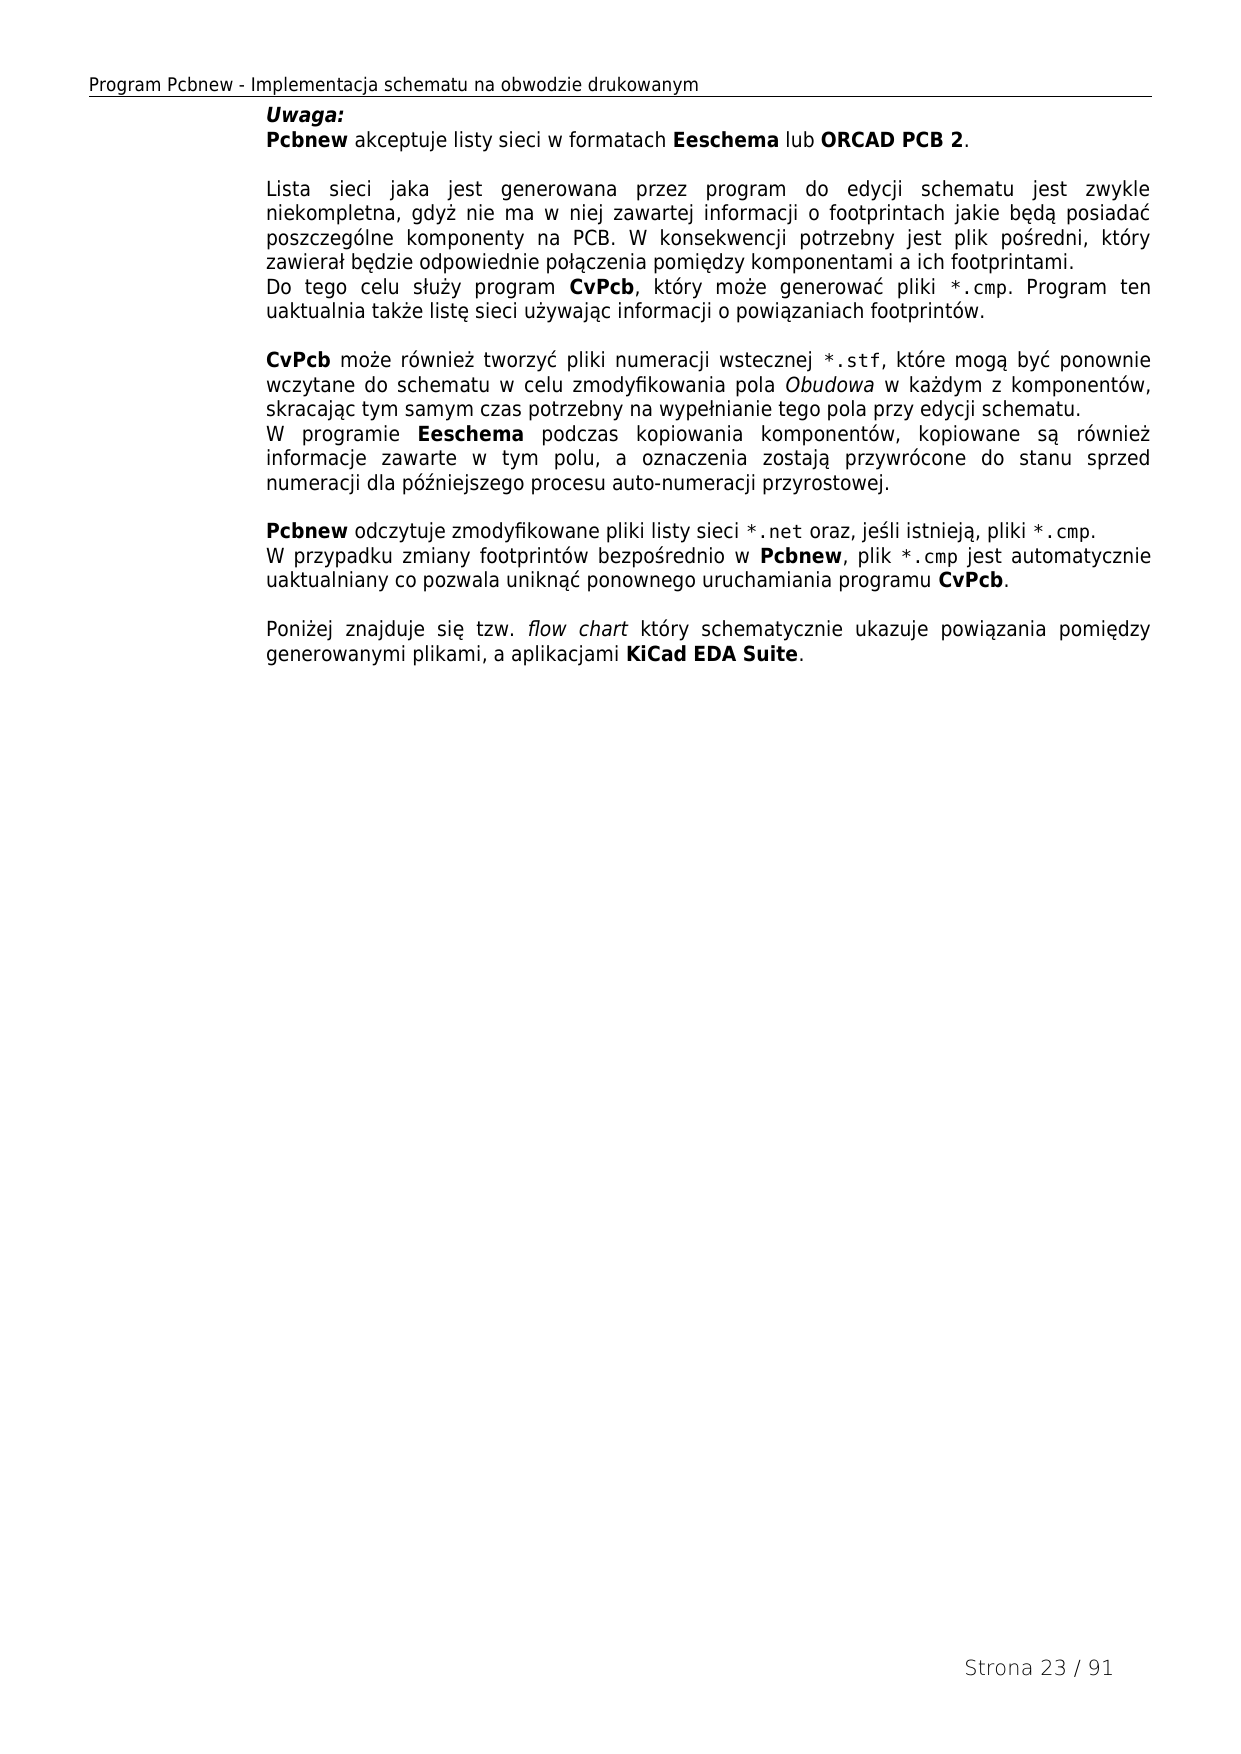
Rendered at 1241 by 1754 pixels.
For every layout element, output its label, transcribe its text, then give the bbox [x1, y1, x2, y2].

text Pcbnew akceptuje listy sieci w formatach Eeschema lub ORCAD PCB 2. [266, 128, 1152, 152]
text W programie Eeschema podczas kopiowania komponentów, kopiowane są również informacje zawarte w tym polu, a oznaczenia zostają przywrócone do stanu sprzed numeracji dla późniejszego procesu auto-numeracji przyrostowej. [266, 422, 1152, 495]
text Pcbnew odczytuje zmodyfikowane pliki listy sieci *.net oraz, jeśli istnieją, pliki *.cmp. [266, 519, 1152, 544]
text Poniżej znajduje się tzw. flow chart który schematycznie ukazuje powiązania pomiędzy generowanymi plikami, a aplikacjami KiCad EDA Suite. [266, 617, 1152, 666]
text Do tego celu służy program CvPcb, który może generować pliki *.cmp. Program ten uaktualnia także listę sieci używając informacji o powiązaniach footprintów. [266, 275, 1152, 324]
text CvPcb może również tworzyć pliki numeracji wstecznej *.stf, które mogą być ponownie wczytane do schematu w celu zmodyfikowania pola Obudowa w każdym z komponentów, skracając tym samym czas potrzebny na wypełnianie tego pola przy edycji schematu. [266, 348, 1152, 422]
text Uwaga: [266, 103, 1152, 128]
text W przypadku zmiany footprintów bezpośrednio w Pcbnew, plik *.cmp jest automatycznie uaktualniany co pozwala uniknąć ponownego uruchamiania programu CvPcb. [266, 544, 1152, 593]
text Lista sieci jaka jest generowana przez program do edycji schematu jest zwykle niekompletna, gdyż nie ma w niej zawartej informacji o footprintach jakie będą posiadać poszczególne komponenty na PCB. W konsekwencji potrzebny jest plik pośredni, który zawierał będzie odpowiednie połączenia pomiędzy komponentami a ich footprintami. [266, 177, 1152, 275]
